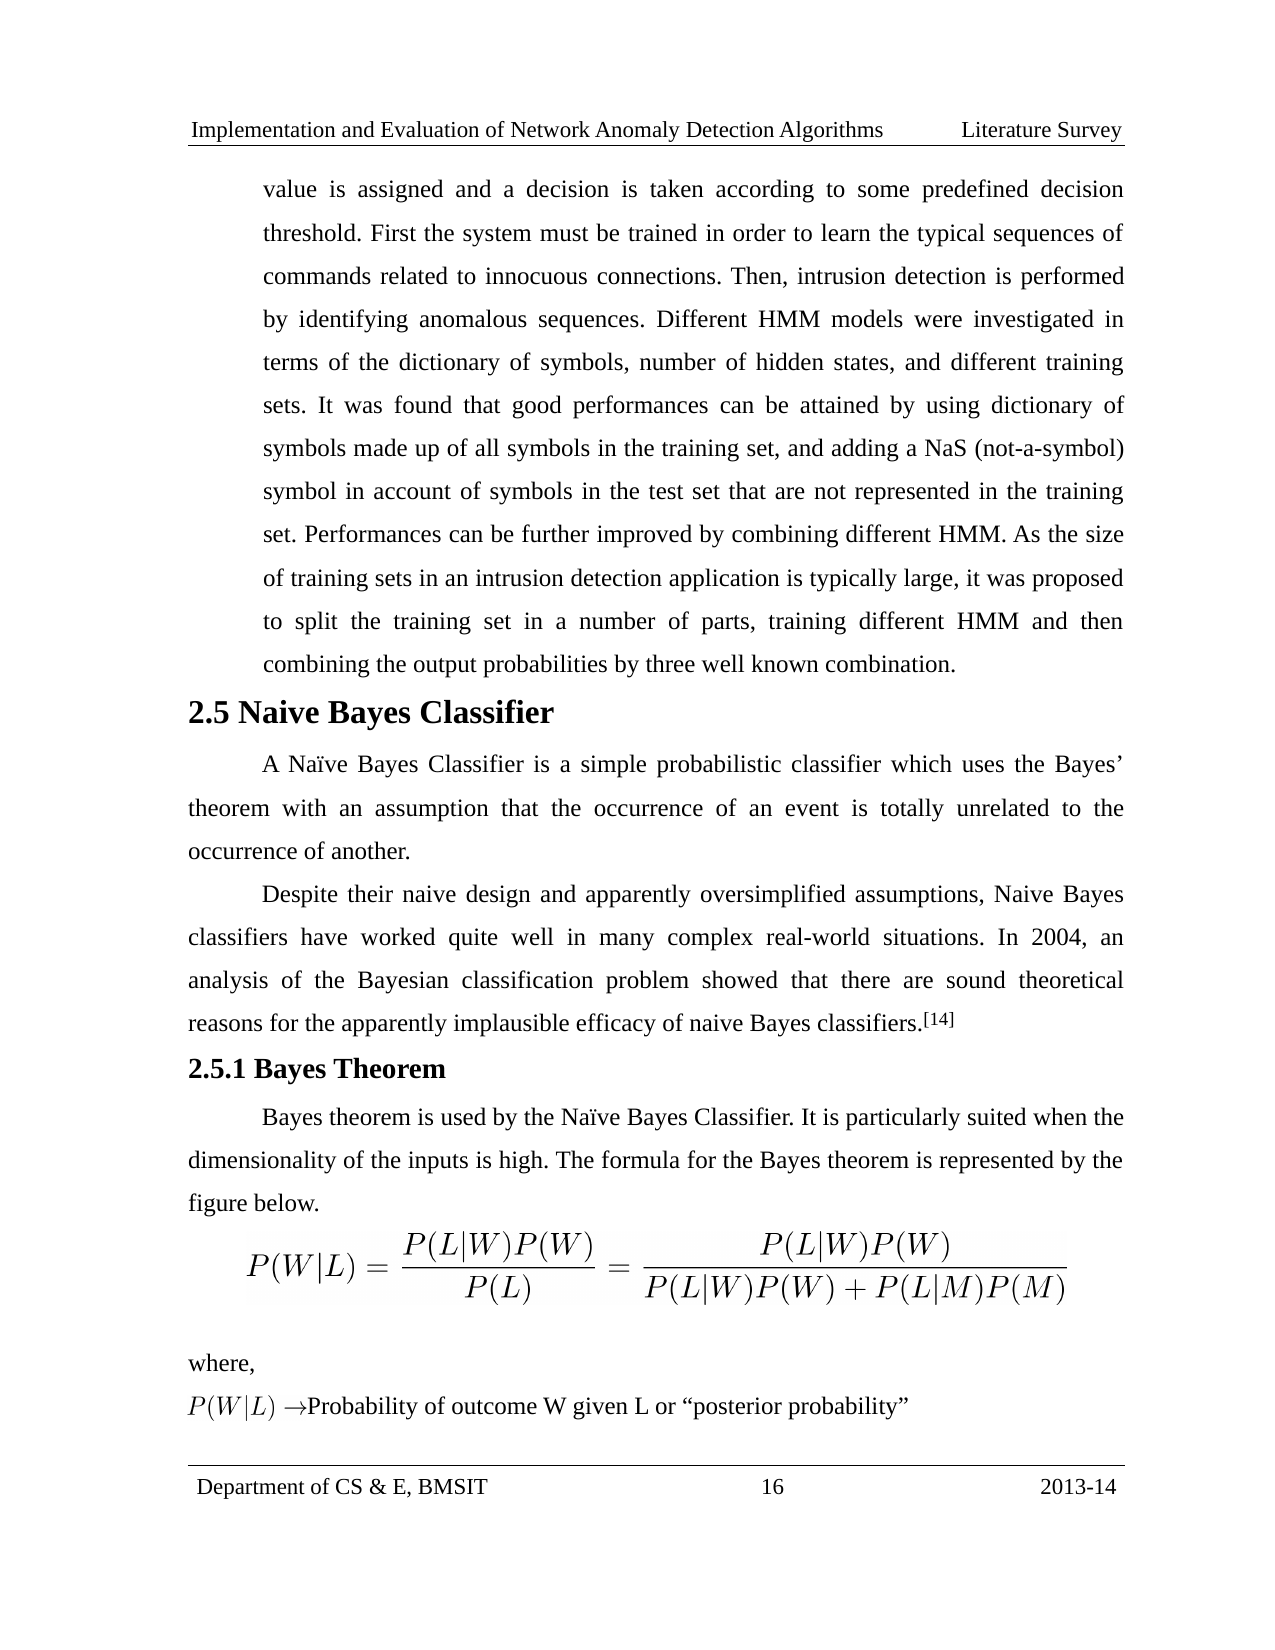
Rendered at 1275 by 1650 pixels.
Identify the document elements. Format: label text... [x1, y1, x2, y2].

subtitle 2.5 Naive Bayes Classifier [188, 692, 1125, 730]
text A Naïve Bayes Classifier is a simple probabilistic classifier which uses the Bayes’ theorem with an assumption that the occurrence of an event is totally unrelated to the occurrence of another. [188, 749, 1125, 864]
text where, [188, 1348, 1125, 1376]
picture [246, 1231, 1067, 1305]
subtitle 2.5.1 Bayes Theorem [188, 1051, 1125, 1085]
text Bayes theorem is used by the Naïve Bayes Classifier. It is particularly suited when the dimensionality of the inputs is high. The formula for the Bayes theorem is represented by the figure below. [188, 1102, 1125, 1217]
picture [187, 1395, 307, 1421]
list value is assigned and a decision is taken according to some predefined decision threshold. First the system must be trained in order to learn the typical sequences of commands related to innocuous connections. Then, intrusion detection is performed by identifying anomalous sequences. Different HMM models were investigated in terms of the dictionary of symbols, number of hidden states, and different training sets. It was found that good performances can be attained by using dictionary of symbols made up of all symbols in the training set, and adding a NaS (not-a-symbol) symbol in account of symbols in the test set that are not represented in the training set. Performances can be further improved by combining different HMM. As the size of training sets in an intrusion detection application is typically large, it was proposed to split the training set in a number of parts, training different HMM and then combining the output probabilities by three well known combination. [225, 174, 1125, 678]
text Despite their naive design and apparently oversimplified assumptions, Naive Bayes classifiers have worked quite well in many complex real-world situations. In 2004, an analysis of the Bayesian classification problem showed that there are sound theoretical reasons for the apparently implausible efficacy of naive Bayes classifiers.[14] [188, 879, 1125, 1037]
text Probability of outcome W given L or “posterior probability” [188, 1391, 1125, 1421]
